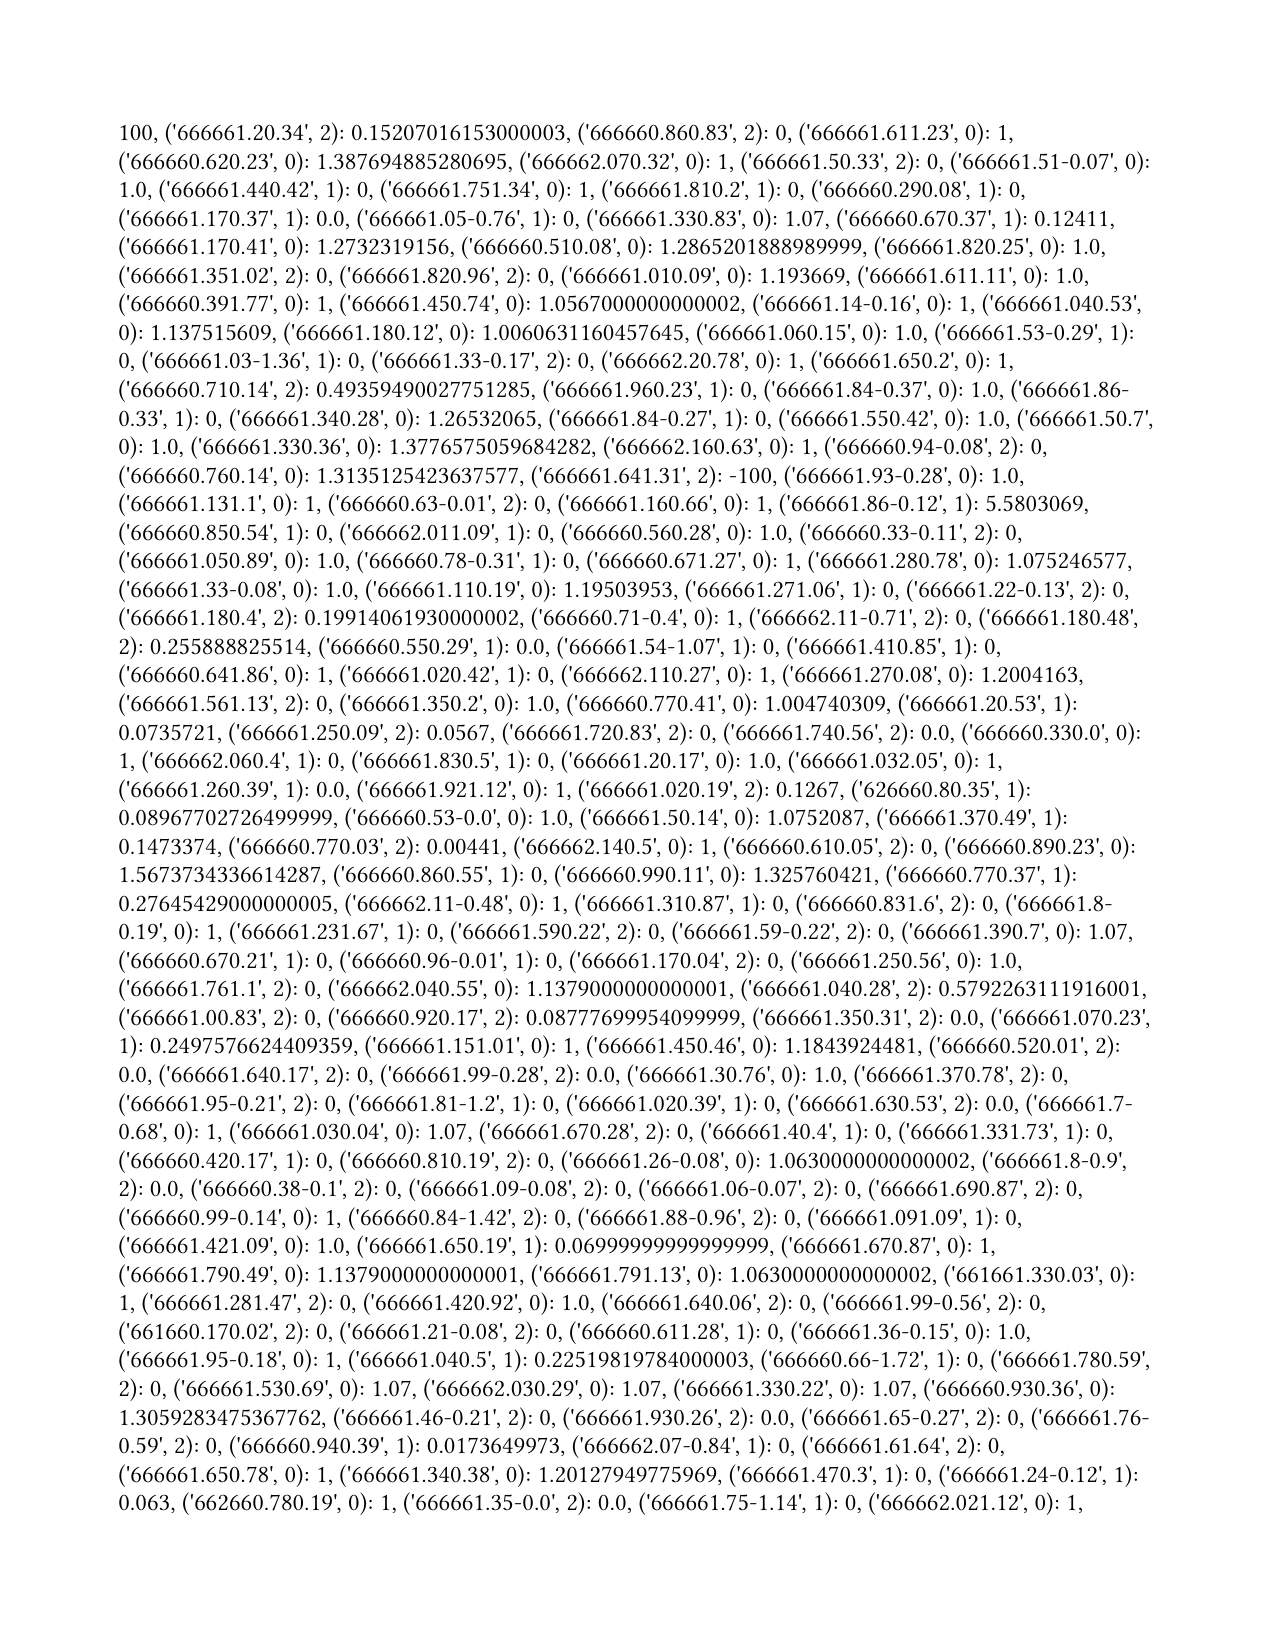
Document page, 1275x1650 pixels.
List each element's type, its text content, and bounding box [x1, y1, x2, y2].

text -100, ('666661.20.34', 2): 0.15207016153000003, ('666660.860.83', 2): 0, ('666661.611.23', 0): 1, ('666660.620.23', 0): 1.387694885280695, ('666662.070.32', 0): 1, ('666661.50.33', 2): 0, ('666661.51-0.07', 0): 1.0, ('666661.440.42', 1): 0, ('666661.751.34', 0): 1, ('666661.810.2', 1): 0, ('666660.290.08', 1): 0, ('666661.170.37', 1): 0.0, ('666661.05-0.76', 1): 0, ('666661.330.83', 0): 1.07, ('666660.670.37', 1): 0.12411, ('666661.170.41', 0): 1.2732319156, ('666660.510.08', 0): 1.2865201888989999, ('666661.820.25', 0): 1.0, ('666661.351.02', 2): 0, ('666661.820.96', 2): 0, ('666661.010.09', 0): 1.193669, ('666661.611.11', 0): 1.0, ('666660.391.77', 0): 1, ('666661.450.74', 0): 1.0567000000000002, ('666661.14-0.16', 0): 1, ('666661.040.53', 0): 1.137515609, ('666661.180.12', 0): 1.0060631160457645, ('666661.060.15', 0): 1.0, ('666661.53-0.29', 1): 0, ('666661.03-1.36', 1): 0, ('666661.33-0.17', 2): 0, ('666662.20.78', 0): 1, ('666661.650.2', 0): 1, ('666660.710.14', 2): 0.49359490027751285, ('666661.960.23', 1): 0, ('666661.84-0.37', 0): 1.0, ('666661.86-0.33', 1): 0, ('666661.340.28', 0): 1.26532065, ('666661.84-0.27', 1): 0, ('666661.550.42', 0): 1.0, ('666661.50.7', 0): 1.0, ('666661.330.36', 0): 1.3776575059684282, ('666662.160.63', 0): 1, ('666660.94-0.08', 2): 0, ('666660.760.14', 0): 1.3135125423637577, ('666661.641.31', 2): -100, ('666661.93-0.28', 0): 1.0, ('666661.131.1', 0): 1, ('666660.63-0.01', 2): 0, ('666661.160.66', 0): 1, ('666661.86-0.12', 1): 5.5803069, ('666660.850.54', 1): 0, ('666662.011.09', 1): 0, ('666660.560.28', 0): 1.0, ('666660.33-0.11', 2): 0, ('666661.050.89', 0): 1.0, ('666660.78-0.31', 1): 0, ('666660.671.27', 0): 1, ('666661.280.78', 0): 1.075246577, ('666661.33-0.08', 0): 1.0, ('666661.110.19', 0): 1.19503953, ('666661.271.06', 1): 0, ('666661.22-0.13', 2): 0, ('666661.180.4', 2): 0.19914061930000002, ('666660.71-0.4', 0): 1, ('666662.11-0.71', 2): 0, ('666661.180.48', 2): 0.255888825514, ('666660.550.29', 1): 0.0, ('666661.54-1.07', 1): 0, ('666661.410.85', 1): 0, ('666660.641.86', 0): 1, ('666661.020.42', 1): 0, ('666662.110.27', 0): 1, ('666661.270.08', 0): 1.2004163, ('666661.561.13', 2): 0, ('666661.350.2', 0): 1.0, ('666660.770.41', 0): 1.004740309, ('666661.20.53', 1): 0.0735721, ('666661.250.09', 2): 0.0567, ('666661.720.83', 2): 0, ('666661.740.56', 2): 0.0, ('666660.330.0', 0): 1, ('666662.060.4', 1): 0, ('666661.830.5', 1): 0, ('666661.20.17', 0): 1.0, ('666661.032.05', 0): 1, ('666661.260.39', 1): 0.0, ('666661.921.12', 0): 1, ('666661.020.19', 2): 0.1267, ('626660.80.35', 1): 0.08967702726499999, ('666660.53-0.0', 0): 1.0, ('666661.50.14', 0): 1.0752087, ('666661.370.49', 1): 0.1473374, ('666660.770.03', 2): 0.00441, ('666662.140.5', 0): 1, ('666660.610.05', 2): 0, ('666660.890.23', 0): 1.5673734336614287, ('666660.860.55', 1): 0, ('666660.990.11', 0): 1.325760421, ('666660.770.37', 1): 0.27645429000000005, ('666662.11-0.48', 0): 1, ('666661.310.87', 1): 0, ('666660.831.6', 2): 0, ('666661.8-0.19', 0): 1, ('666661.231.67', 1): 0, ('666661.590.22', 2): 0, ('666661.59-0.22', 2): 0, ('666661.390.7', 0): 1.07, ('666660.670.21', 1): 0, ('666660.96-0.01', 1): 0, ('666661.170.04', 2): 0, ('666661.250.56', 0): 1.0, ('666661.761.1', 2): 0, ('666662.040.55', 0): 1.1379000000000001, ('666661.040.28', 2): 0.5792263111916001, ('666661.00.83', 2): 0, ('666660.920.17', 2): 0.08777699954099999, ('666661.350.31', 2): 0.0, ('666661.070.23', 1): 0.2497576624409359, ('666661.151.01', 0): 1, ('666661.450.46', 0): 1.1843924481, ('666660.520.01', 2): 0.0, ('666661.640.17', 2): 0, ('666661.99-0.28', 2): 0.0, ('666661.30.76', 0): 1.0, ('666661.370.78', 2): 0, ('666661.95-0.21', 2): 0, ('666661.81-1.2', 1): 0, ('666661.020.39', 1): 0, ('666661.630.53', 2): 0.0, ('666661.7-0.68', 0): 1, ('666661.030.04', 0): 1.07, ('666661.670.28', 2): 0, ('666661.40.4', 1): 0, ('666661.331.73', 1): 0, ('666660.420.17', 1): 0, ('666660.810.19', 2): 0, ('666661.26-0.08', 0): 1.0630000000000002, ('666661.8-0.9', 2): 0.0, ('666660.38-0.1', 2): 0, ('666661.09-0.08', 2): 0, ('666661.06-0.07', 2): 0, ('666661.690.87', 2): 0, ('666660.99-0.14', 0): 1, ('666660.84-1.42', 2): 0, ('666661.88-0.96', 2): 0, ('666661.091.09', 1): 0, ('666661.421.09', 0): 1.0, ('666661.650.19', 1): 0.06999999999999999, ('666661.670.87', 0): 1, ('666661.790.49', 0): 1.1379000000000001, ('666661.791.13', 0): 1.0630000000000002, ('661661.330.03', 0): 1, ('666661.281.47', 2): 0, ('666661.420.92', 0): 1.0, ('666661.640.06', 2): 0, ('666661.99-0.56', 2): 0, ('661660.170.02', 2): 0, ('666661.21-0.08', 2): 0, ('666660.611.28', 1): 0, ('666661.36-0.15', 0): 1.0, ('666661.95-0.18', 0): 1, ('666661.040.5', 1): 0.22519819784000003, ('666660.66-1.72', 1): 0, ('666661.780.59', 2): 0, ('666661.530.69', 0): 1.07, ('666662.030.29', 0): 1.07, ('666661.330.22', 0): 1.07, ('666660.930.36', 0): 1.3059283475367762, ('666661.46-0.21', 2): 0, ('666661.930.26', 2): 0.0, ('666661.65-0.27', 2): 0, ('666661.76-0.59', 2): 0, ('666660.940.39', 1): 0.0173649973, ('666662.07-0.84', 1): 0, ('666661.61.64', 2): 0, ('666661.650.78', 0): 1, ('666661.340.38', 0): 1.20127949775969, ('666661.470.3', 1): 0, ('666661.24-0.12', 1): 0.063, ('662660.780.19', 0): 1, ('666661.35-0.0', 2): 0.0, ('666661.75-1.14', 1): 0, ('666662.021.12', 0): 1, [118, 118, 1157, 1517]
